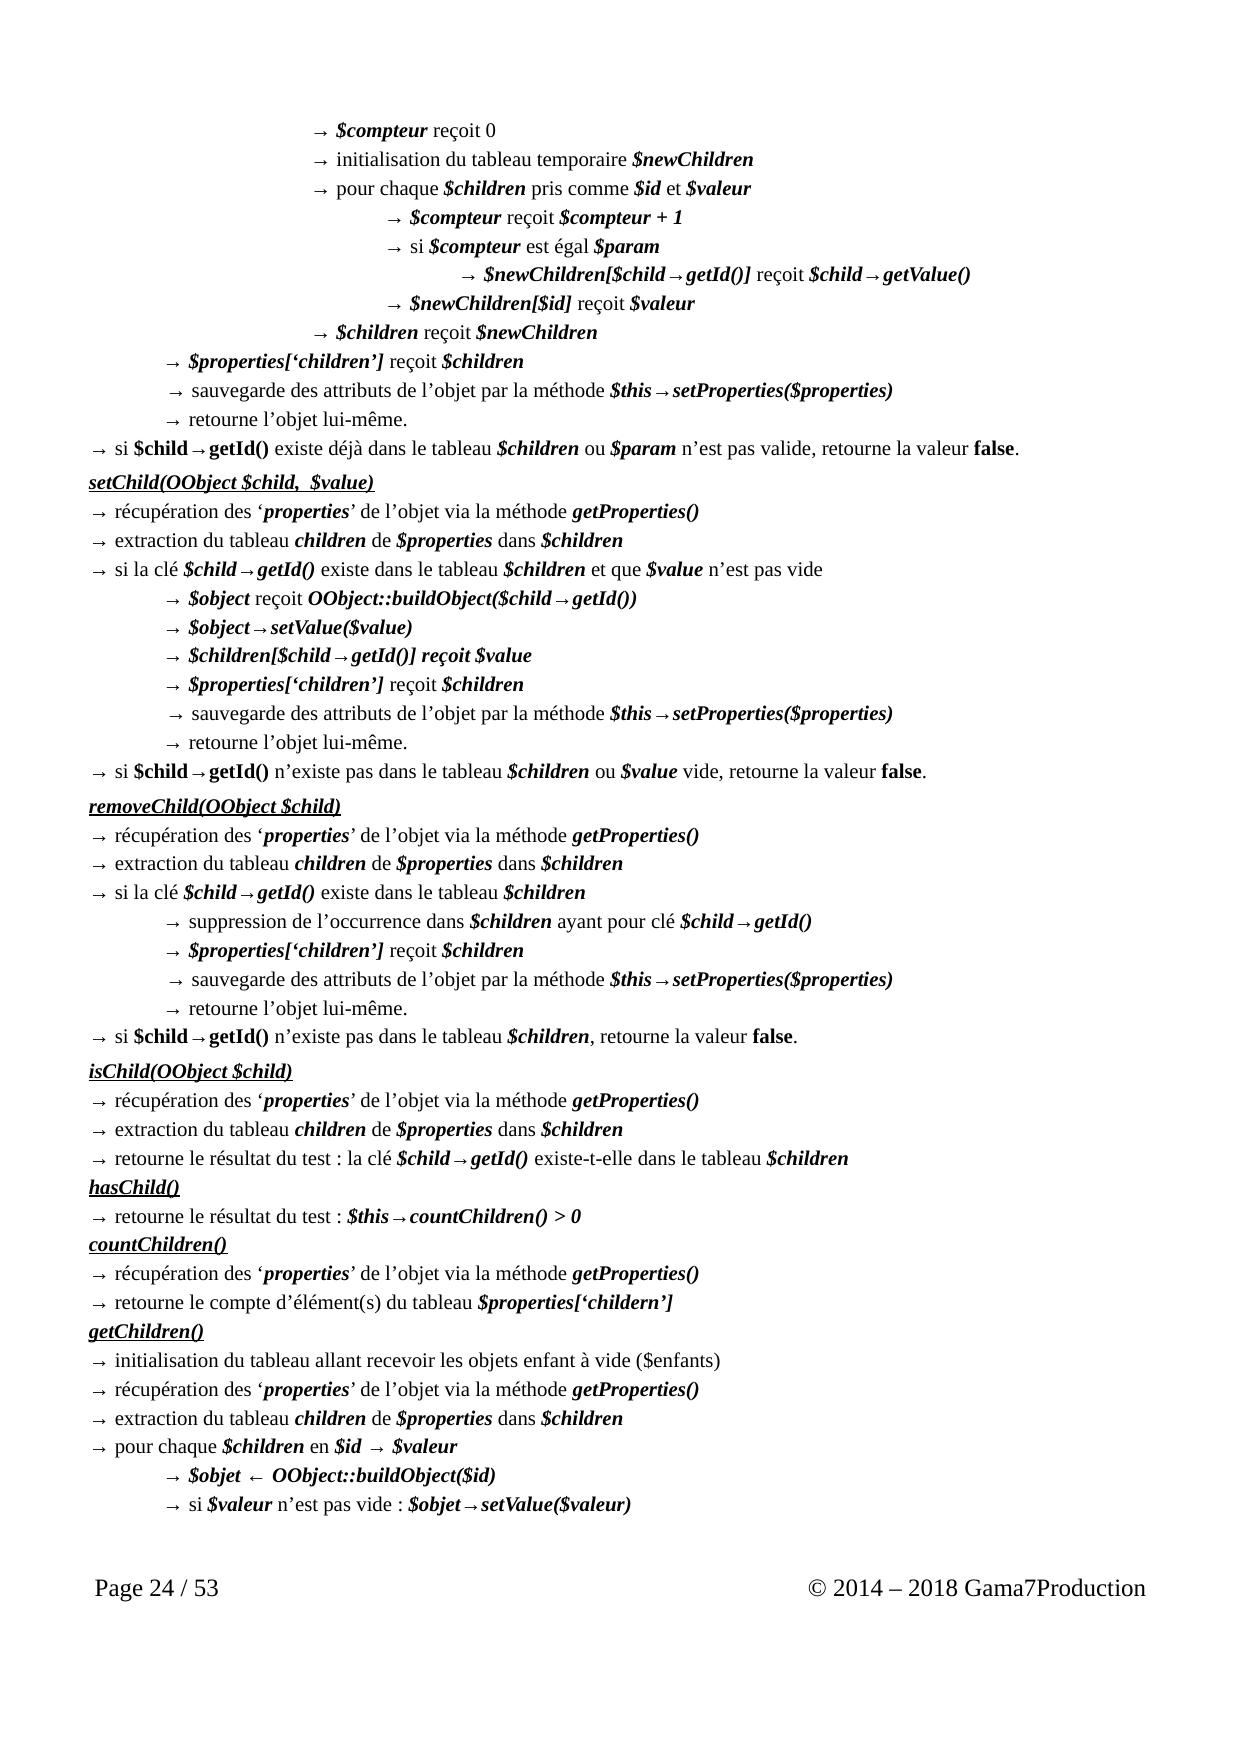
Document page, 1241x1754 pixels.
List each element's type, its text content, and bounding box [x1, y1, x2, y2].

text → $compteur reçoit $compteur + 1 [88, 205, 1152, 229]
text → sauvegarde des attributs de l’objet par la méthode $this→setProperties($properties) [165, 967, 1152, 991]
text → si $child→getId() n’existe pas dans le tableau $children ou $value vide, retourne la valeur false. [88, 759, 1152, 783]
text → si la clé $child→getId() existe dans le tableau $children [88, 880, 1152, 904]
text → retourne l’objet lui-même. [88, 730, 1152, 754]
text → $properties[‘children’] reçoit $children [88, 349, 1152, 373]
text → $children[$child→getId()] reçoit $value [88, 643, 1152, 667]
text → $newChildren[$child→getId()] reçoit $child→getValue() [88, 262, 1152, 286]
text → récupération des ‘properties’ de l’objet via la méthode getProperties() [88, 499, 1152, 523]
text → $properties[‘children’] reçoit $children [88, 672, 1152, 696]
text hasChild() [88, 1175, 1152, 1199]
text → suppression de l’occurrence dans $children ayant pour clé $child→getId() [88, 909, 1152, 933]
text → sauvegarde des attributs de l’objet par la méthode $this→setProperties($properties) [165, 701, 1152, 725]
text → retourne le compte d’élément(s) du tableau $properties[‘childern’] [88, 1290, 1152, 1314]
text isChild(OObject $child) [88, 1059, 1152, 1083]
text → récupération des ‘properties’ de l’objet via la méthode getProperties() [88, 1088, 1152, 1112]
text → $objet ← OObject::buildObject($id) [88, 1463, 1152, 1487]
text → extraction du tableau children de $properties dans $children [88, 851, 1152, 875]
text → retourne l’objet lui-même. [88, 996, 1152, 1020]
text → récupération des ‘properties’ de l’objet via la méthode getProperties() [88, 1261, 1152, 1285]
text setChild(OObject $child, $value) [88, 470, 1152, 494]
text countChildren() [88, 1232, 1152, 1256]
text → récupération des ‘properties’ de l’objet via la méthode getProperties() [88, 1377, 1152, 1401]
text → retourne l’objet lui-même. [88, 407, 1152, 431]
text → si $valeur n’est pas vide : $objet→setValue($valeur) [88, 1492, 1152, 1516]
text → si $child→getId() existe déjà dans le tableau $children ou $param n’est pas valide, retourne la valeur false. [88, 436, 1152, 459]
text → $children reçoit $newChildren [88, 320, 1152, 344]
text → retourne le résultat du test : $this→countChildren() > 0 [88, 1203, 1152, 1228]
text → si $compteur est égal $param [88, 233, 1152, 258]
text removeChild(OObject $child) [88, 794, 1152, 818]
text → extraction du tableau children de $properties dans $children [88, 528, 1152, 552]
text → $object→setValue($value) [88, 614, 1152, 639]
text → pour chaque $children pris comme $id et $valeur [88, 176, 1152, 200]
text → si $child→getId() n’existe pas dans le tableau $children, retourne la valeur false. [88, 1024, 1152, 1048]
text → récupération des ‘properties’ de l’objet via la méthode getProperties() [88, 822, 1152, 847]
text → retourne le résultat du test : la clé $child→getId() existe-t-elle dans le tableau $children [88, 1146, 1152, 1170]
text → initialisation du tableau temporaire $newChildren [88, 147, 1152, 171]
text → extraction du tableau children de $properties dans $children [88, 1117, 1152, 1141]
text → extraction du tableau children de $properties dans $children [88, 1406, 1152, 1429]
text → pour chaque $children en $id → $valeur [88, 1434, 1152, 1458]
text → $newChildren[$id] reçoit $valeur [88, 291, 1152, 315]
text → si la clé $child→getId() existe dans le tableau $children et que $value n’est pas vide [88, 557, 1152, 581]
text → $compteur reçoit 0 [88, 118, 1152, 142]
text → $properties[‘children’] reçoit $children [88, 938, 1152, 962]
text → initialisation du tableau allant recevoir les objets enfant à vide ($enfants) [88, 1348, 1152, 1372]
text getChildren() [88, 1319, 1152, 1343]
text → $object reçoit OObject::buildObject($child→getId()) [88, 586, 1152, 610]
text → sauvegarde des attributs de l’objet par la méthode $this→setProperties($properties) [165, 378, 1152, 402]
